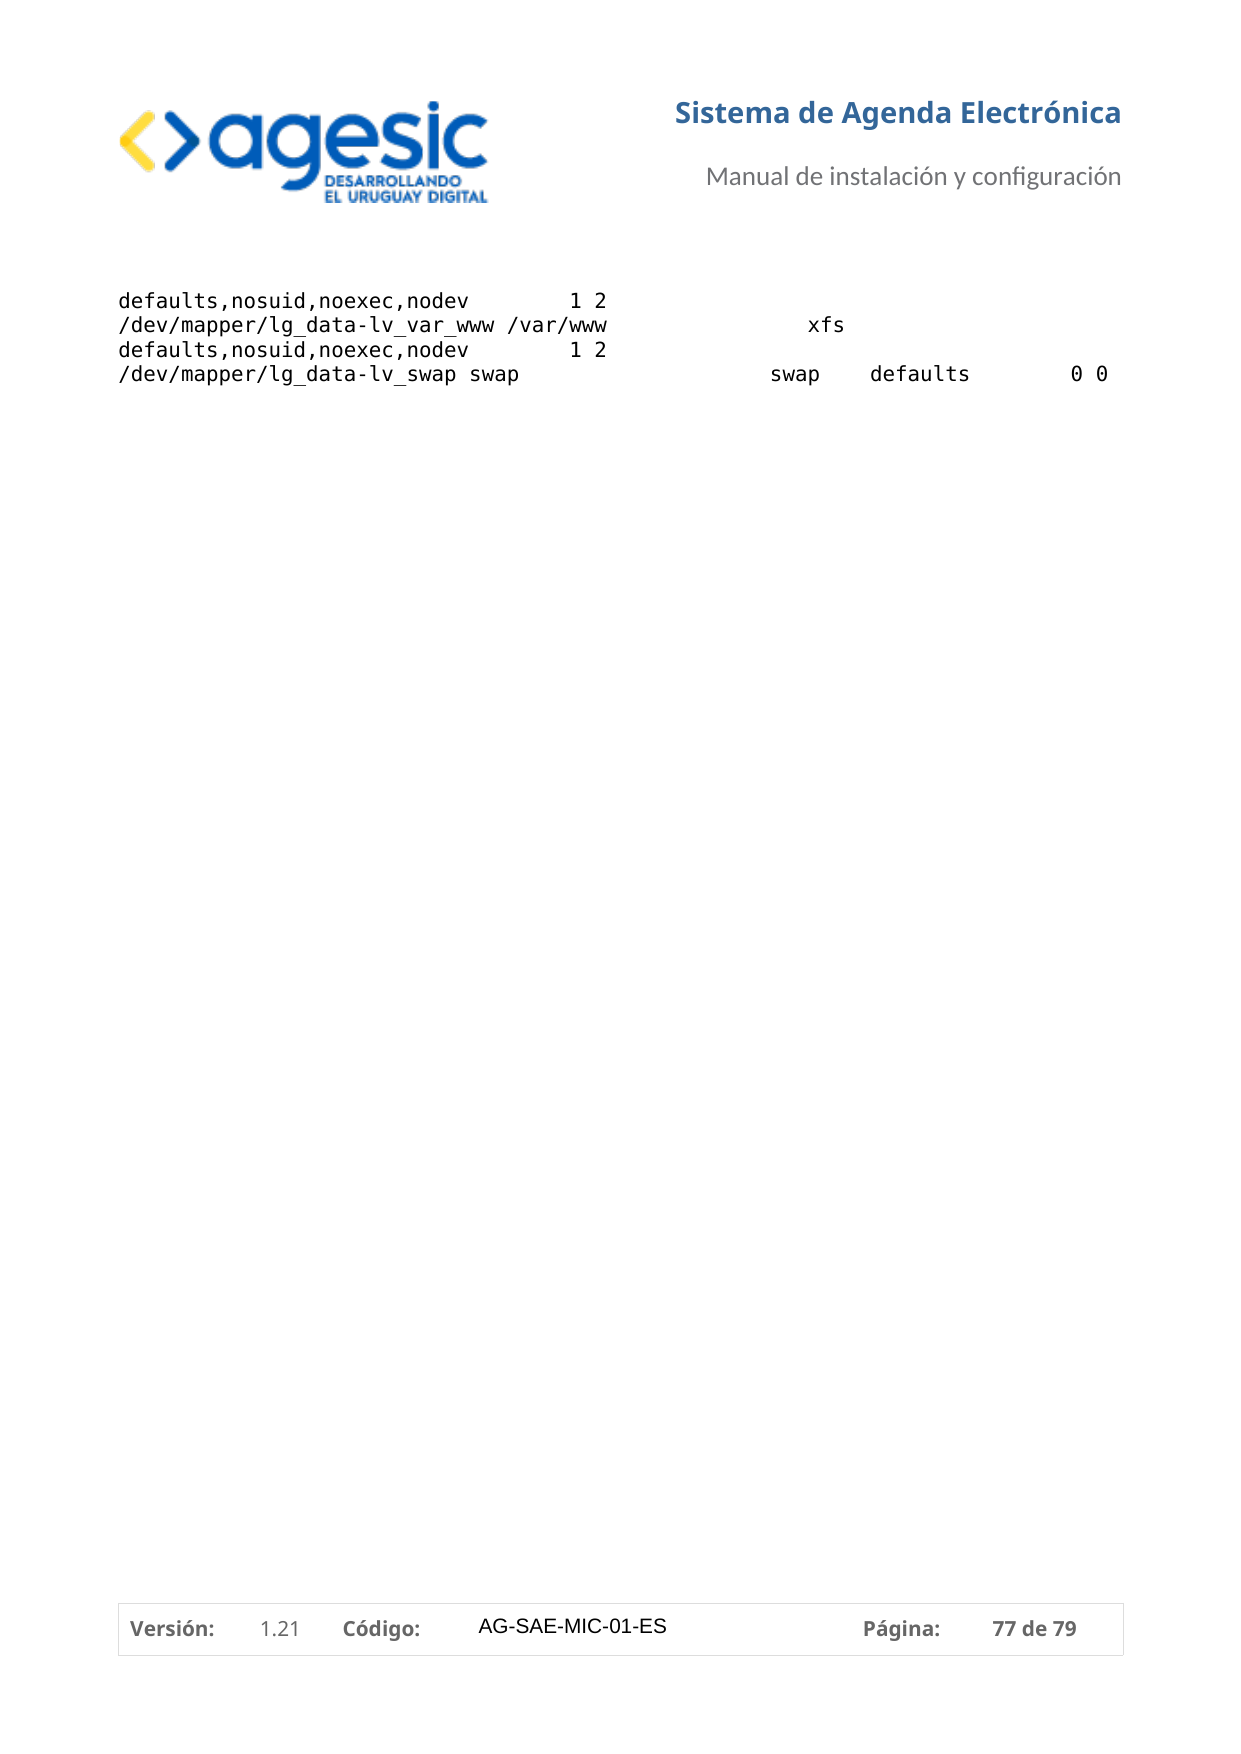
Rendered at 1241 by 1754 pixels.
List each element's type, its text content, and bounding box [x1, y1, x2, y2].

text defaults,nosuid,noexec,nodev 1 2 /dev/mapper/lg_data-lv_var_www /var/www xfs defaults,nosuid,noexec,nodev 1 2 /dev/mapper/lg_data-lv_swap swap swap defaults 0 0 [118, 289, 1122, 386]
picture [119, 101, 489, 203]
